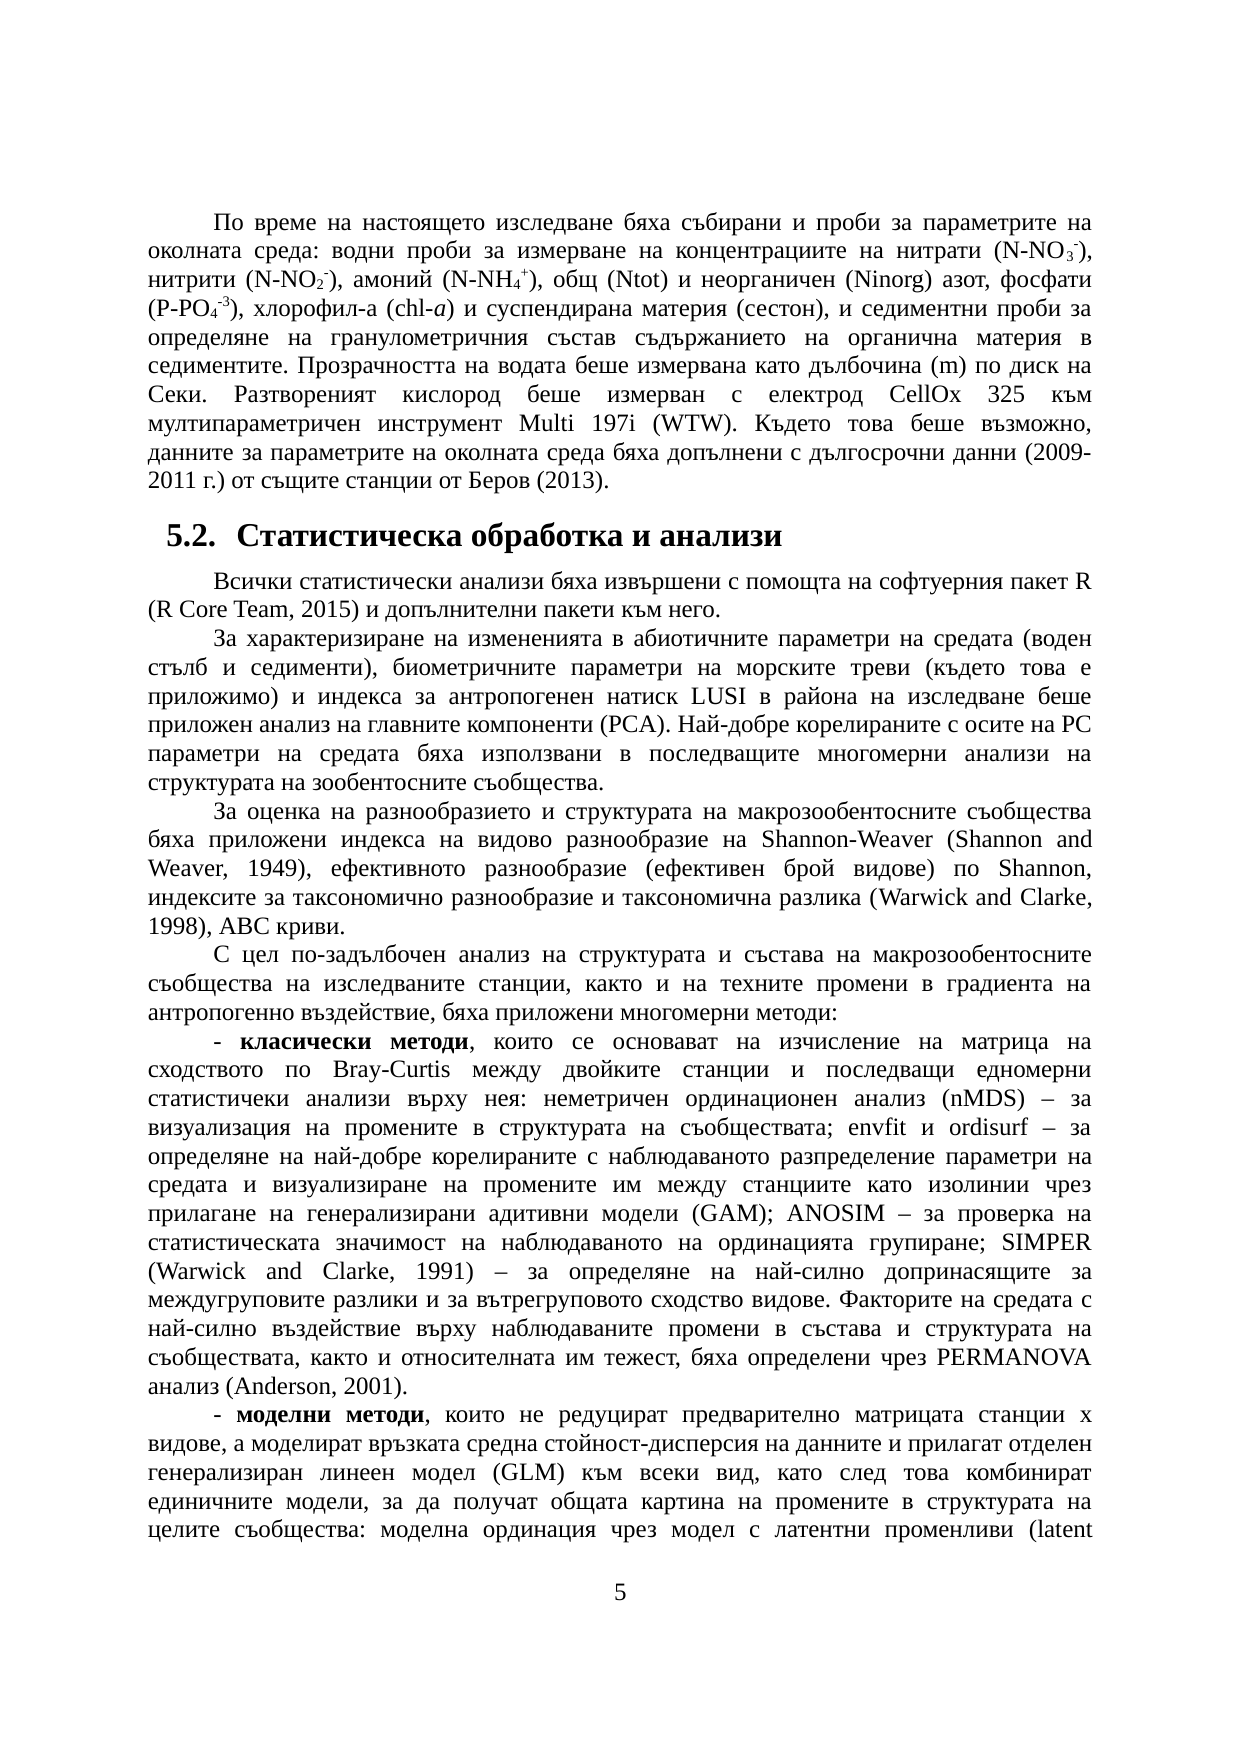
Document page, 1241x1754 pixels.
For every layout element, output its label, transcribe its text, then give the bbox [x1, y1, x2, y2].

text По време на настоящето изследване бяха събирани и проби за параметрите на околната среда: водни проби за измерване на концентрациите на нитрати (N-NO3-), нитрити (N-NO2-), амоний (N-NH4+), общ (Ntot) и неорганичен (Ninorg) азот, фосфати (P-PO4-3), хлорофил-а (chl-a) и суспендирана материя (сестон), и седиментни проби за определяне на гранулометричния състав съдържанието на органична материя в седиментите. Прозрачността на водата беше измервана като дълбочина (m) по диск на Секи. Разтвореният кислород беше измерван с електрод CellOx 325 към мултипараметричен инструмент Multi 197i (WTW). Където това беше възможно, данните за параметрите на околната среда бяха допълнени с дългосрочни данни (2009-2011 г.) от същите станции от Беров (2013). [148, 207, 1093, 494]
text За оценка на разнообразието и структурата на макрозообентосните съобщества бяха приложени индекса на видово разнообразие на Shannon-Weaver (Shannon and Weaver, 1949), ефективното разнообразие (ефективен брой видове) по Shannon, индексите за таксономично разнообразие и таксономична разлика (Warwick and Clarke, 1998), ABC криви. [148, 796, 1093, 939]
text С цел по-задълбочен анализ на структурата и състава на макрозообентосните съобщества на изследваните станции, както и на техните промени в градиента на антропогенно въздействие, бяха приложени многомерни методи: [148, 939, 1093, 1026]
text - класически методи, които се основават на изчисление на матрица на сходството по Bray-Curtis между двойките станции и последващи едномерни статистичеки анализи върху нея: неметричен ординационен анализ (nMDS) – за визуализация на промените в структурата на съобществата; envfit и ordisurf – за определяне на най-добре корелираните с наблюдаваното разпределение параметри на средата и визуализиране на промените им между станциите като изолинии чрез прилагане на генерализирани адитивни модели (GAM); ANOSIM – за проверка на статистическата значимост на наблюдаваното на ординацията групиране; SIMPER (Warwick and Clarke, 1991) – за определяне на най-силно допринасящите за междугруповите разлики и за вътрегруповото сходство видове. Факторите на средата с най-силно въздействие върху наблюдаваните промени в състава и структурата на съобществата, както и относителната им тежест, бяха определени чрез PERMANOVA анализ (Anderson, 2001). [148, 1026, 1093, 1399]
text За характеризиране на измененията в абиотичните параметри на средата (воден стълб и седименти), биометричните параметри на морските треви (където това е приложимо) и индекса за антропогенен натиск LUSI в района на изследване беше приложен анализ на главните компоненти (PCA). Най-добре корелираните с осите на PC параметри на средата бяха използвани в последващите многомерни анализи на структурата на зообентосните съобщества. [148, 623, 1093, 796]
text Всички статистически анализи бяха извършени с помощта на софтуерния пакет R (R Core Team, 2015) и допълнителни пакети към него. [148, 566, 1093, 623]
subtitle Статистическа обработка и анализи [224, 515, 1093, 553]
text - моделни методи, които не редуцират предварително матрицата станции х видове, а моделират връзката средна стойност-дисперсия на данните и прилагат отделен генерализиран линеен модел (GLM) към всеки вид, като след това комбинират единичните модели, за да получат общата картина на промените в структурата на целите съобщества: моделна ординация чрез модел с латентни променливи (latent [148, 1399, 1093, 1543]
